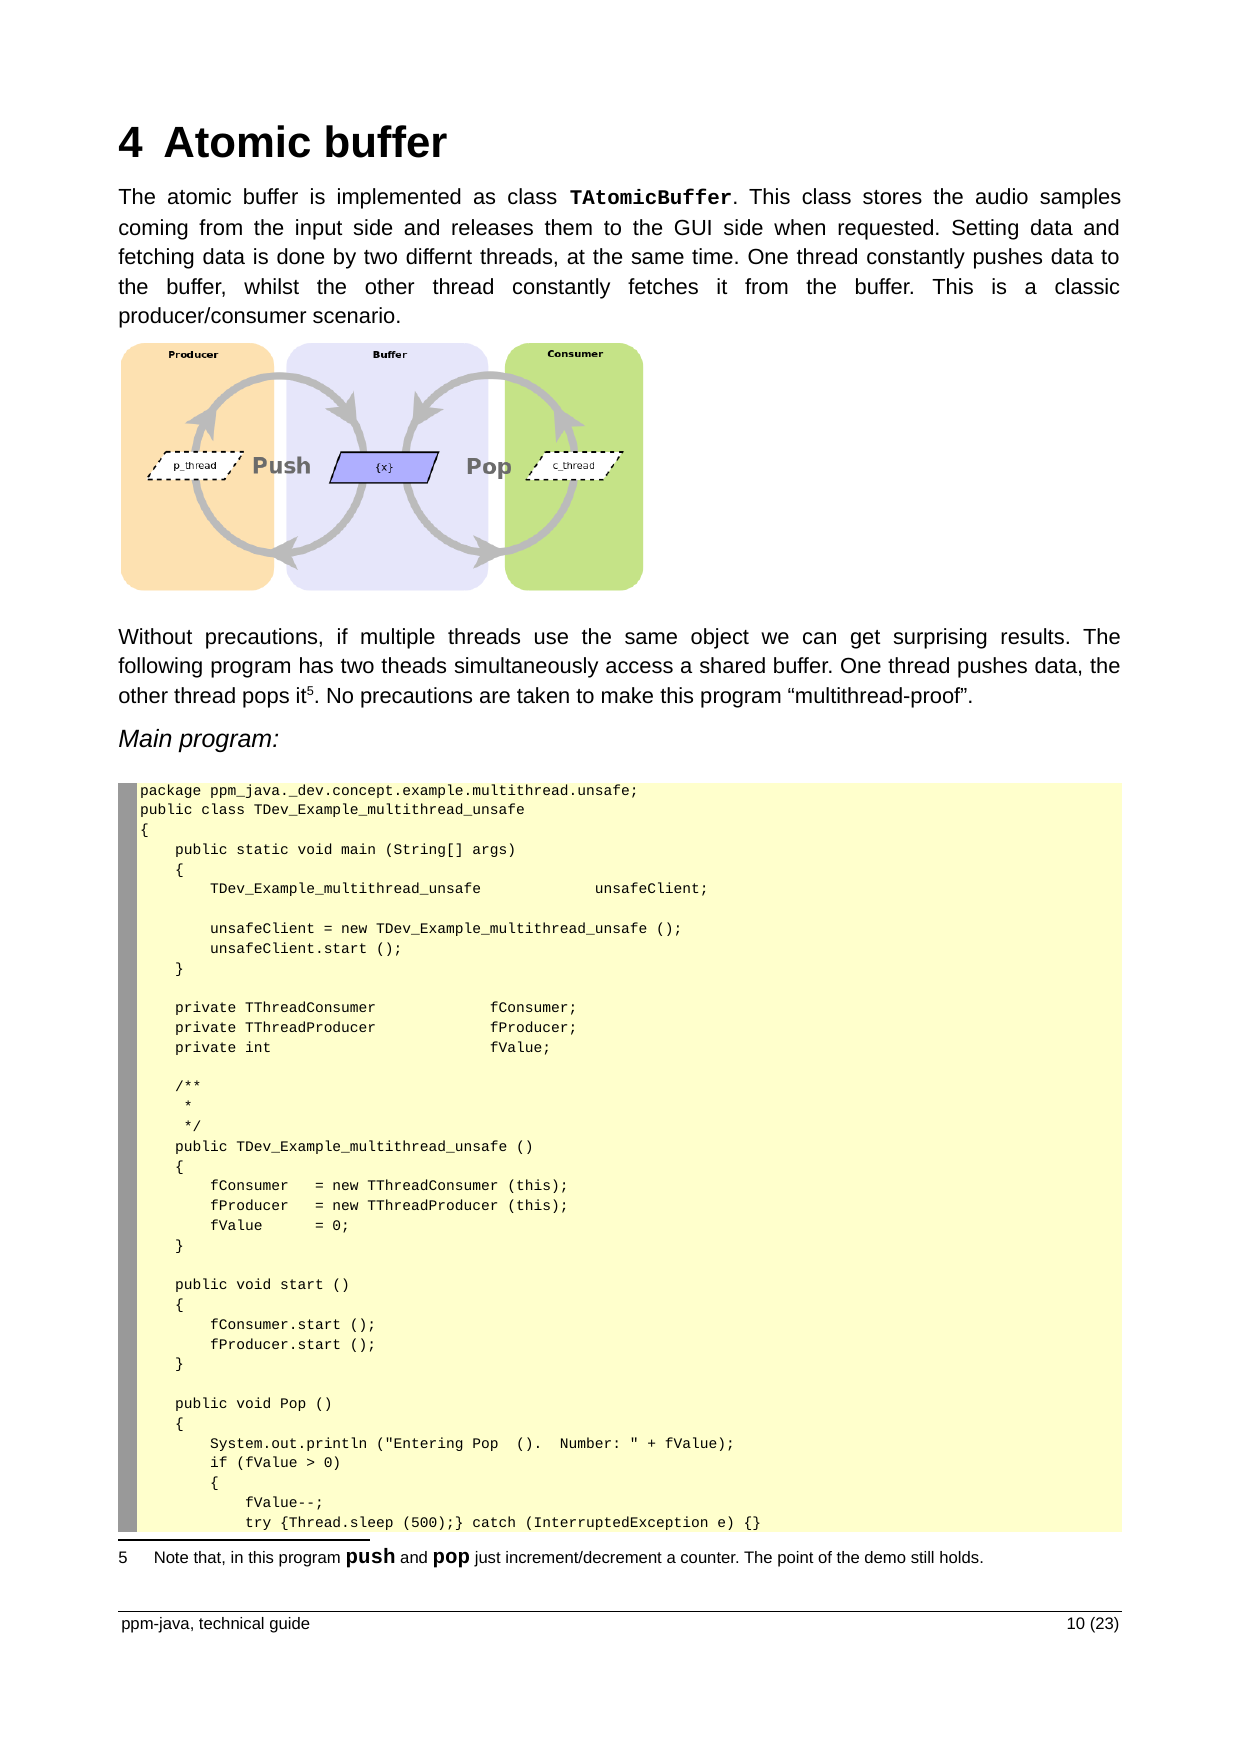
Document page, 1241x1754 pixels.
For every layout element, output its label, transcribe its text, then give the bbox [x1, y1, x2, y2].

list fProducer = new TThreadProducer (this); [137, 1198, 1122, 1215]
list fValue = 0; [137, 1218, 1122, 1235]
picture [121, 343, 644, 591]
list */ [137, 1119, 1122, 1136]
text Without precautions, if multiple threads use the same object we can get surprising results. The following program has two theads simultaneously access a shared buffer. One thread pushes data, the other thread pops it. No precautions are taken to make this program “multithread-proof”. [118, 591, 1122, 708]
list fConsumer = new TThreadConsumer (this); [137, 1178, 1122, 1195]
list System.out.println ("Entering Pop (). Number: " + fValue); [137, 1436, 1122, 1452]
list { [137, 1159, 1122, 1175]
list public void Pop () [137, 1396, 1122, 1413]
list if (fValue > 0) [137, 1456, 1122, 1472]
list public void start () [137, 1277, 1122, 1294]
list unsafeClient = new TDev_Example_multithread_unsafe (); [137, 921, 1122, 938]
list fProducer.start (); [137, 1337, 1122, 1353]
list } [137, 1357, 1122, 1373]
list fValue--; [137, 1495, 1122, 1512]
list { [137, 1297, 1122, 1314]
list public class TDev_Example_multithread_unsafe [137, 802, 1122, 819]
text The atomic buffer is implemented as class TAtomicBuffer. This class stores the audio samples coming from the input side and releases them to the GUI side when requested. Setting data and fetching data is done by two differnt threads, at the same time. One thread constantly pushes data to the buffer, whilst the other thread constantly fetches it from the buffer. This is a classic producer/consumer scenario. [118, 185, 1122, 328]
list private TThreadProducer fProducer; [137, 1020, 1122, 1037]
list public static void main (String[] args) [137, 842, 1122, 859]
subtitle Atomic buffer [118, 118, 1122, 167]
list * [137, 1099, 1122, 1116]
text Note that, in this program push and pop just increment/decrement a counter. The point of the demo still holds. [118, 1546, 1122, 1570]
list public TDev_Example_multithread_unsafe () [137, 1139, 1122, 1156]
list /** [137, 1079, 1122, 1096]
list } [137, 961, 1122, 977]
list private TThreadConsumer fConsumer; [137, 1000, 1122, 1017]
list TDev_Example_multithread_unsafe unsafeClient; [137, 882, 1122, 898]
text Main program: [118, 725, 1122, 753]
list { [137, 1416, 1122, 1433]
list { [137, 1475, 1122, 1492]
list { [137, 822, 1122, 839]
list private int fValue; [137, 1040, 1122, 1057]
list try {Thread.sleep (500);} catch (InterruptedException e) {} [137, 1515, 1122, 1532]
list { [137, 862, 1122, 878]
list unsafeClient.start (); [137, 941, 1122, 958]
list package ppm_java._dev.concept.example.multithread.unsafe; [137, 783, 1122, 799]
list fConsumer.start (); [137, 1317, 1122, 1334]
list } [137, 1238, 1122, 1254]
